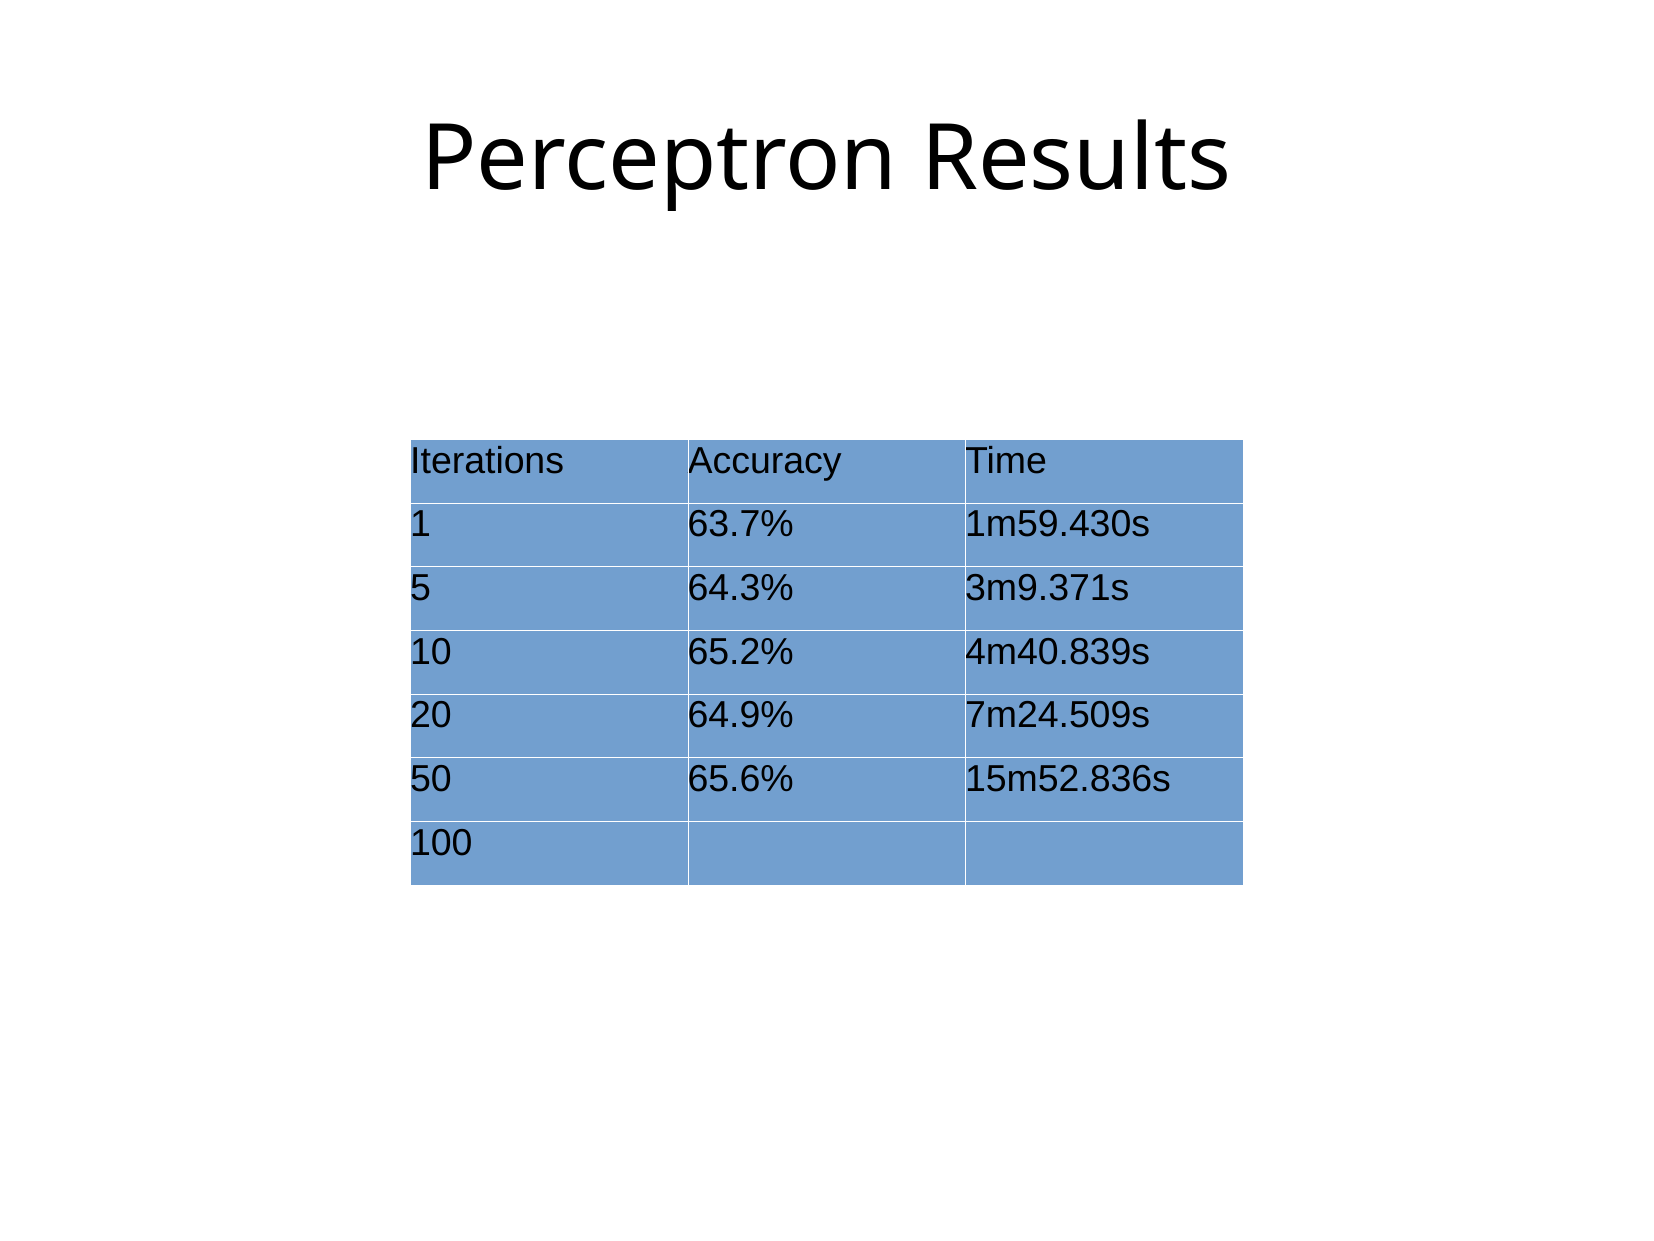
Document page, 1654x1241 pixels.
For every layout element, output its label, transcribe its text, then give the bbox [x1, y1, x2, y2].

table_cell 64.3% [689, 567, 965, 630]
table_cell 7m24.509s [966, 695, 1243, 757]
table_cell 3m9.371s [966, 567, 1243, 630]
table_cell [966, 822, 1243, 885]
table_cell 63.7% [693, 522, 703, 534]
table_cell 65.2% [689, 631, 965, 694]
table_cell 1 [411, 504, 688, 566]
table_cell 64.3% [693, 586, 703, 598]
text_box Perceptron Results [82, 49, 1571, 257]
table_cell 10 [411, 631, 688, 694]
table_cell 20 [411, 695, 688, 757]
table_cell [689, 822, 965, 885]
table_cell 64.9% [689, 695, 965, 757]
table_cell 63.7% [689, 504, 965, 566]
table_cell 65.2% [693, 650, 703, 662]
table_header Iterations [411, 440, 688, 503]
table_cell 15m52.836s [966, 758, 1243, 821]
table_cell 5 [411, 567, 688, 630]
table_cell 65.6% [689, 758, 965, 821]
table_cell 100 [411, 822, 688, 885]
table_header Time [966, 440, 1243, 503]
table_header Accuracy [689, 440, 965, 503]
table_cell 64.9% [693, 713, 703, 725]
table_cell 50 [411, 758, 688, 821]
table_cell 4m40.839s [966, 631, 1243, 694]
table_cell 65.6% [693, 777, 703, 789]
table_cell 1m59.430s [966, 504, 1243, 566]
